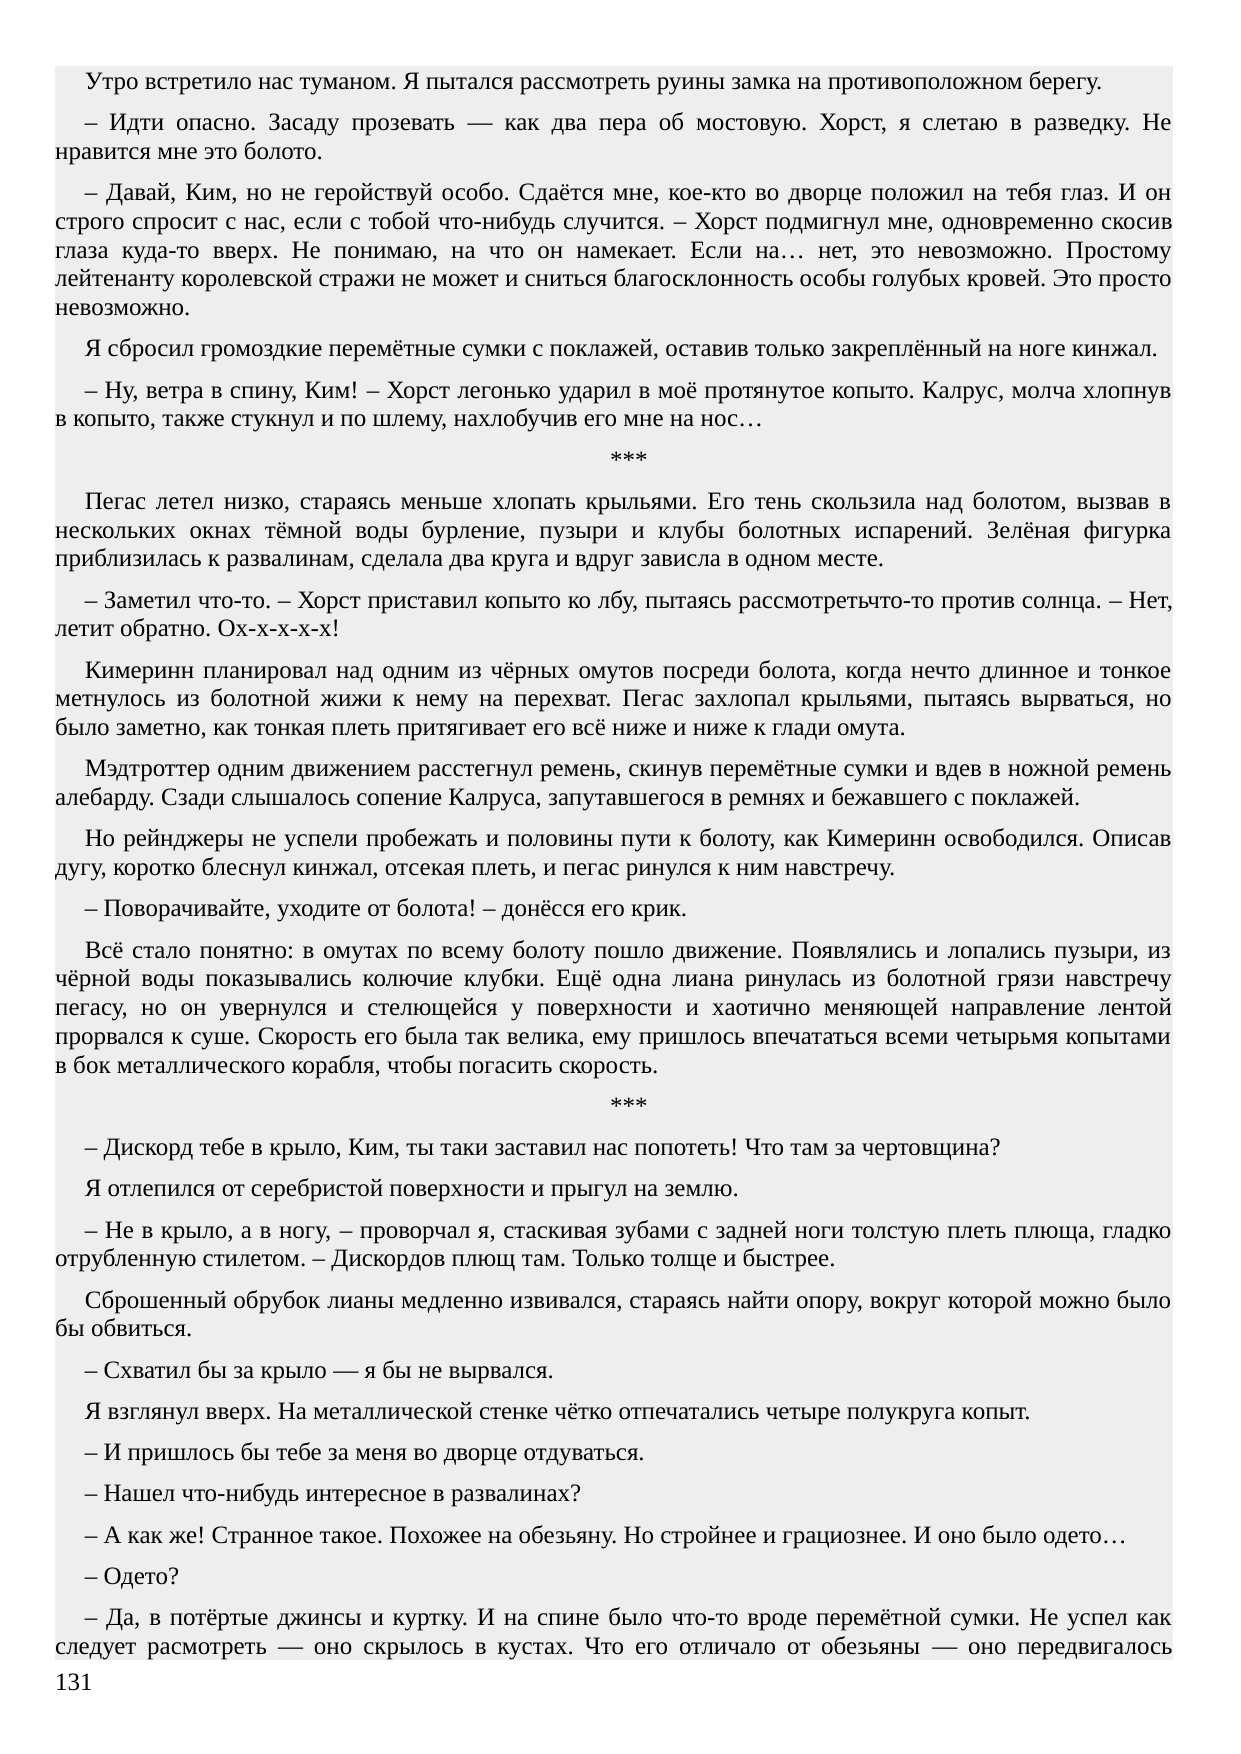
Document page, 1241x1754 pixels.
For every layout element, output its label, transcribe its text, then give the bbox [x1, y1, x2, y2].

text – Одето? [55, 1561, 1173, 1590]
text *** [55, 1091, 1173, 1120]
text – Давай, Ким, но не геройствуй особо. Сдаётся мне, кое-кто во дворце положил на тебя глаз. И он строго спросит с нас, если с тобой что-нибудь случится. – Хорст подмигнул мне, одновременно скосив глаза куда-то вверх. Не понимаю, на что он намекает. Если на… нет, это невозможно. Простому лейтенанту королевской стражи не может и сниться благосклонность особы голубых кровей. Это просто невозможно. [55, 177, 1173, 321]
text – И пришлось бы тебе за меня во дворце отдуваться. [55, 1437, 1173, 1466]
text Сброшенный обрубок лианы медленно извивался, стараясь найти опору, вокруг которой можно было бы обвиться. [55, 1285, 1173, 1342]
text Я сбросил громоздкие перемётные сумки с поклажей, оставив только закреплённый на ноге кинжал. [55, 333, 1173, 362]
text – Да, в потёртые джинсы и куртку. И на спине было что-то вроде перемётной сумки. Не успел как следует расмотреть — оно скрылось в кустах. Что его отличало от обезьяны — оно передвигалось [55, 1602, 1173, 1660]
text Кимеринн планировал над одним из чёрных омутов посреди болота, когда нечто длинное и тонкое метнулось из болотной жижи к нему на перехват. Пегас захлопал крыльями, пытаясь вырваться, но было заметно, как тонкая плеть притягивает его всё ниже и ниже к глади омута. [55, 655, 1173, 741]
text Утро встретило нас туманом. Я пытался рассмотреть руины замка на противоположном берегу. [55, 66, 1173, 95]
text Всё стало понятно: в омутах по всему болоту пошло движение. Появлялись и лопались пузыри, из чёрной воды показывались колючие клубки. Ещё одна лиана ринулась из болотной грязи навстречу пегасу, но он увернулся и стелющейся у поверхности и хаотично меняющей направление лентой прорвался к суше. Скорость его была так велика, ему пришлось впечататься всеми четырьмя копытами в бок металлического корабля, чтобы погасить скорость. [55, 935, 1173, 1078]
text – Дискорд тебе в крыло, Ким, ты таки заставил нас попотеть! Что там за чертовщина? [55, 1132, 1173, 1161]
text – Не в крыло, а в ногу, – проворчал я, стаскивая зубами с задней ноги толстую плеть плюща, гладко отрубленную стилетом. – Дискордов плющ там. Только толще и быстрее. [55, 1215, 1173, 1272]
text – Поворачивайте, уходите от болота! – донёсся его крик. [55, 893, 1173, 922]
text Я отлепился от серебристой поверхности и прыгул на землю. [55, 1173, 1173, 1202]
text – Заметил что-то. – Хорст приставил копыто ко лбу, пытаясь рассмотретьчто-то против солнца. – Нет, летит обратно. Ох-х-х-х-х! [55, 585, 1173, 642]
text – Идти опасно. Засаду прозевать — как два пера об мостовую. Хорст, я слетаю в разведку. Не нравится мне это болото. [55, 107, 1173, 165]
text Пегас летел низко, стараясь меньше хлопать крыльями. Его тень скользила над болотом, вызвав в нескольких окнах тёмной воды бурление, пузыри и клубы болотных испарений. Зелёная фигурка приблизилась к развалинам, сделала два круга и вдруг зависла в одном месте. [55, 486, 1173, 572]
text *** [55, 445, 1173, 473]
text Мэдтроттер одним движением расстегнул ремень, скинув перемётные сумки и вдев в ножной ремень алебарду. Сзади слышалось сопение Калруса, запутавшегося в ремнях и бежавшего с поклажей. [55, 753, 1173, 811]
text – Схватил бы за крыло — я бы не вырвался. [55, 1355, 1173, 1383]
text – А как же! Странное такое. Похожее на обезьяну. Но стройнее и грациознее. И оно было одето… [55, 1520, 1173, 1548]
text – Ну, ветра в спину, Ким! – Хорст легонько ударил в моё протянутое копыто. Калрус, молча хлопнув в копыто, также стукнул и по шлему, нахлобучив его мне на нос… [55, 375, 1173, 432]
text Я взглянул вверх. На металлической стенке чётко отпечатались четыре полукруга копыт. [55, 1396, 1173, 1425]
text Но рейнджеры не успели пробежать и половины пути к болоту, как Кимеринн освободился. Описав дугу, коротко блеснул кинжал, отсекая плеть, и пегас ринулся к ним навстречу. [55, 823, 1173, 881]
text – Нашел что-нибудь интересное в развалинах? [55, 1478, 1173, 1507]
